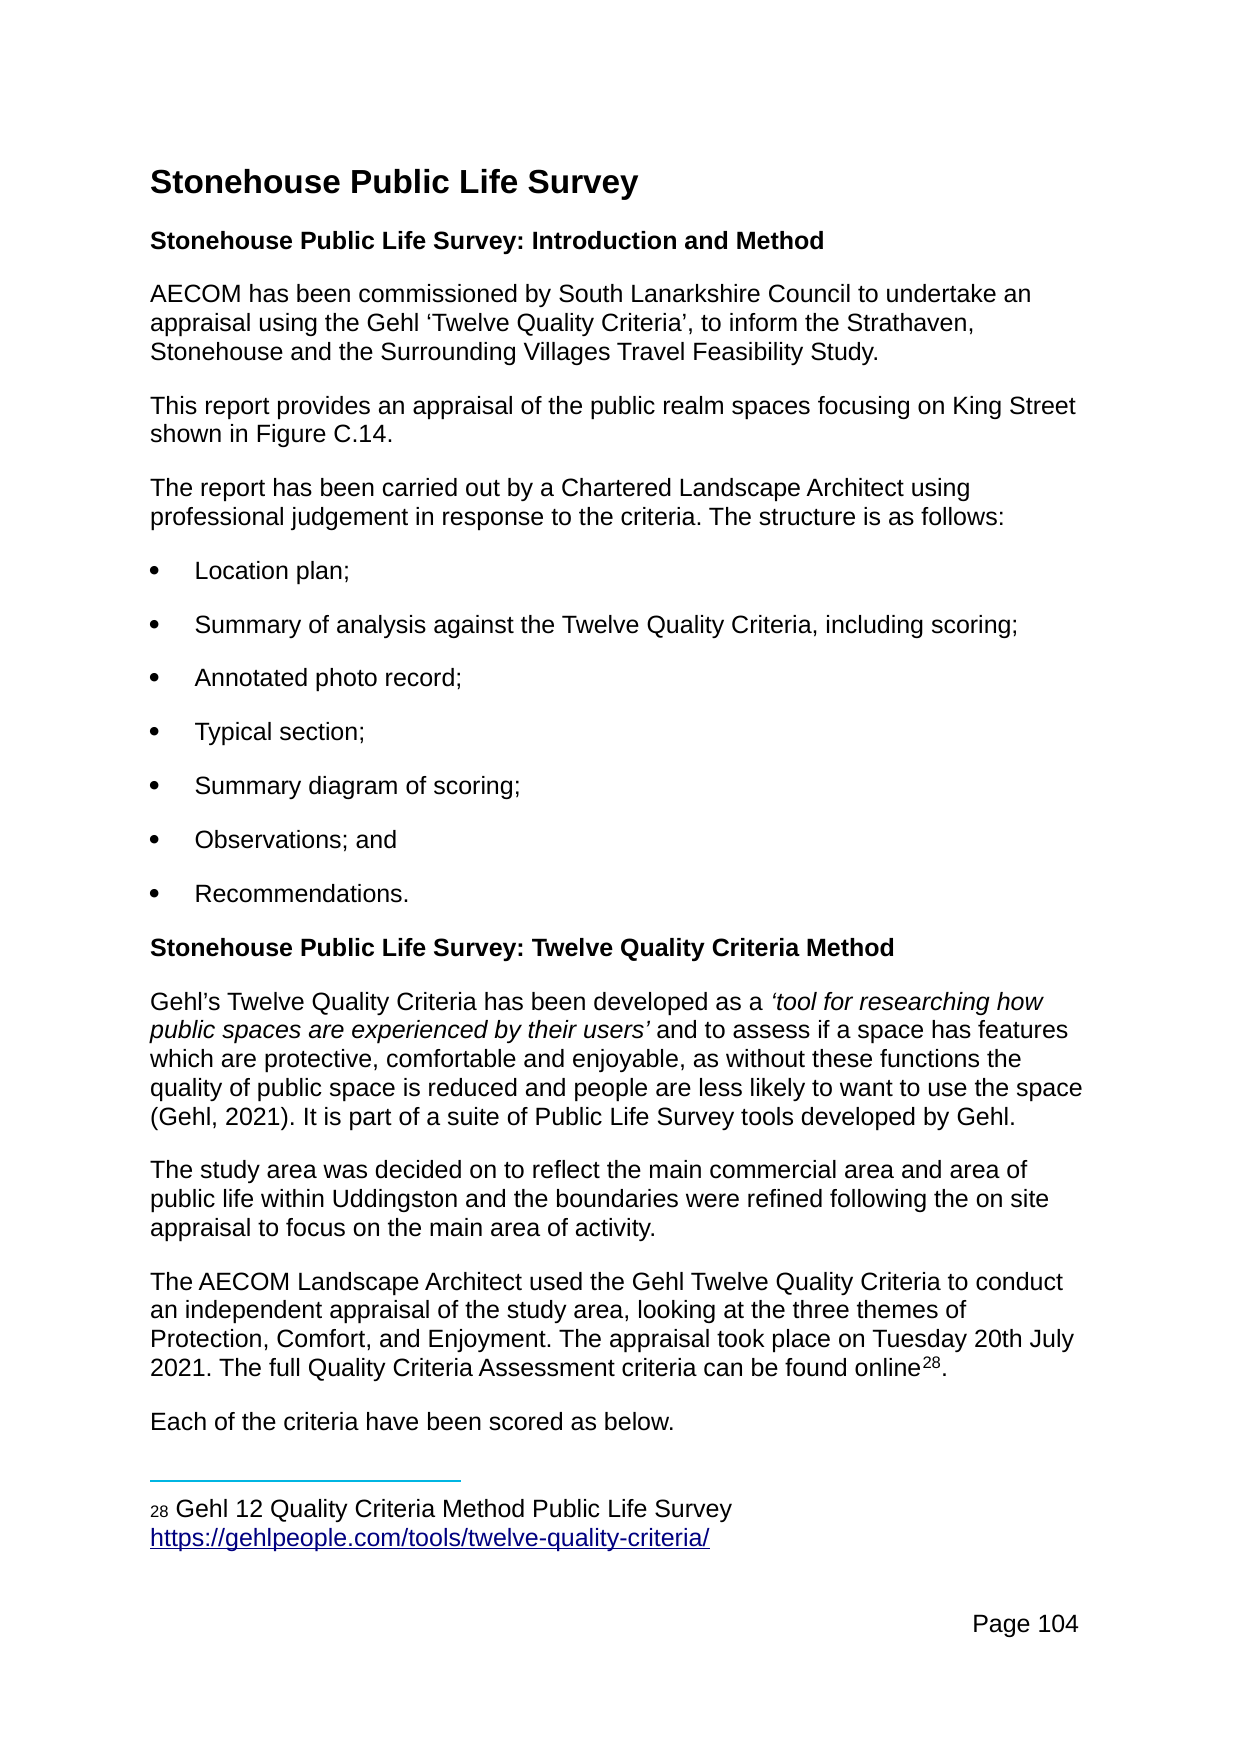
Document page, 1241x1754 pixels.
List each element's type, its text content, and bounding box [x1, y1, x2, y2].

text This report provides an appraisal of the public realm spaces focusing on King Street shown in Figure C.14. [150, 391, 1090, 448]
text AECOM has been commissioned by South Lanarkshire Council to undertake an appraisal using the Gehl ‘Twelve Quality Criteria’, to inform the Strathaven, Stonehouse and the Surrounding Villages Travel Feasibility Study. [150, 279, 1090, 366]
list Summary of analysis against the Twelve Quality Criteria, including scoring; [150, 609, 1090, 638]
text The study area was decided on to reflect the main commercial area and area of public life within Uddingston and the boundaries were refined following the on site appraisal to focus on the main area of activity. [150, 1155, 1090, 1241]
text The AECOM Landscape Architect used the Gehl Twelve Quality Criteria to conduct an independent appraisal of the study area, looking at the three themes of Protection, Comfort, and Enjoyment. The appraisal took place on Tuesday 20th July 2021. The full Quality Criteria Assessment criteria can be found online. [150, 1266, 1090, 1381]
list Summary diagram of scoring; [150, 771, 1090, 800]
list Recommendations. [150, 879, 1090, 908]
subtitle Stonehouse Public Life Survey: Introduction and Method [150, 226, 1090, 254]
text Each of the criteria have been scored as below. [150, 1406, 1090, 1435]
list Annotated photo record; [150, 663, 1090, 692]
text Gehl’s Twelve Quality Criteria has been developed as a ‘tool for researching how public spaces are experienced by their users’ and to assess if a space has features which are protective, comfortable and enjoyable, as without these functions the quality of public space is reduced and people are less likely to want to use the space (Gehl, 2021). It is part of a suite of Public Life Survey tools developed by Gehl. [150, 986, 1090, 1130]
list Observations; and [150, 825, 1090, 854]
text Gehl 12 Quality Criteria Method Public Life Survey https://gehlpeople.com/tools/twelve-quality-criteria/ [150, 1494, 1090, 1551]
text The report has been carried out by a Chartered Landscape Architect using professional judgement in response to the criteria. The structure is as follows: [150, 473, 1090, 531]
subtitle Stonehouse Public Life Survey [150, 162, 1090, 201]
list Typical section; [150, 717, 1090, 746]
list Location plan; [150, 556, 1090, 584]
subtitle Stonehouse Public Life Survey: Twelve Quality Criteria Method [150, 933, 1090, 961]
